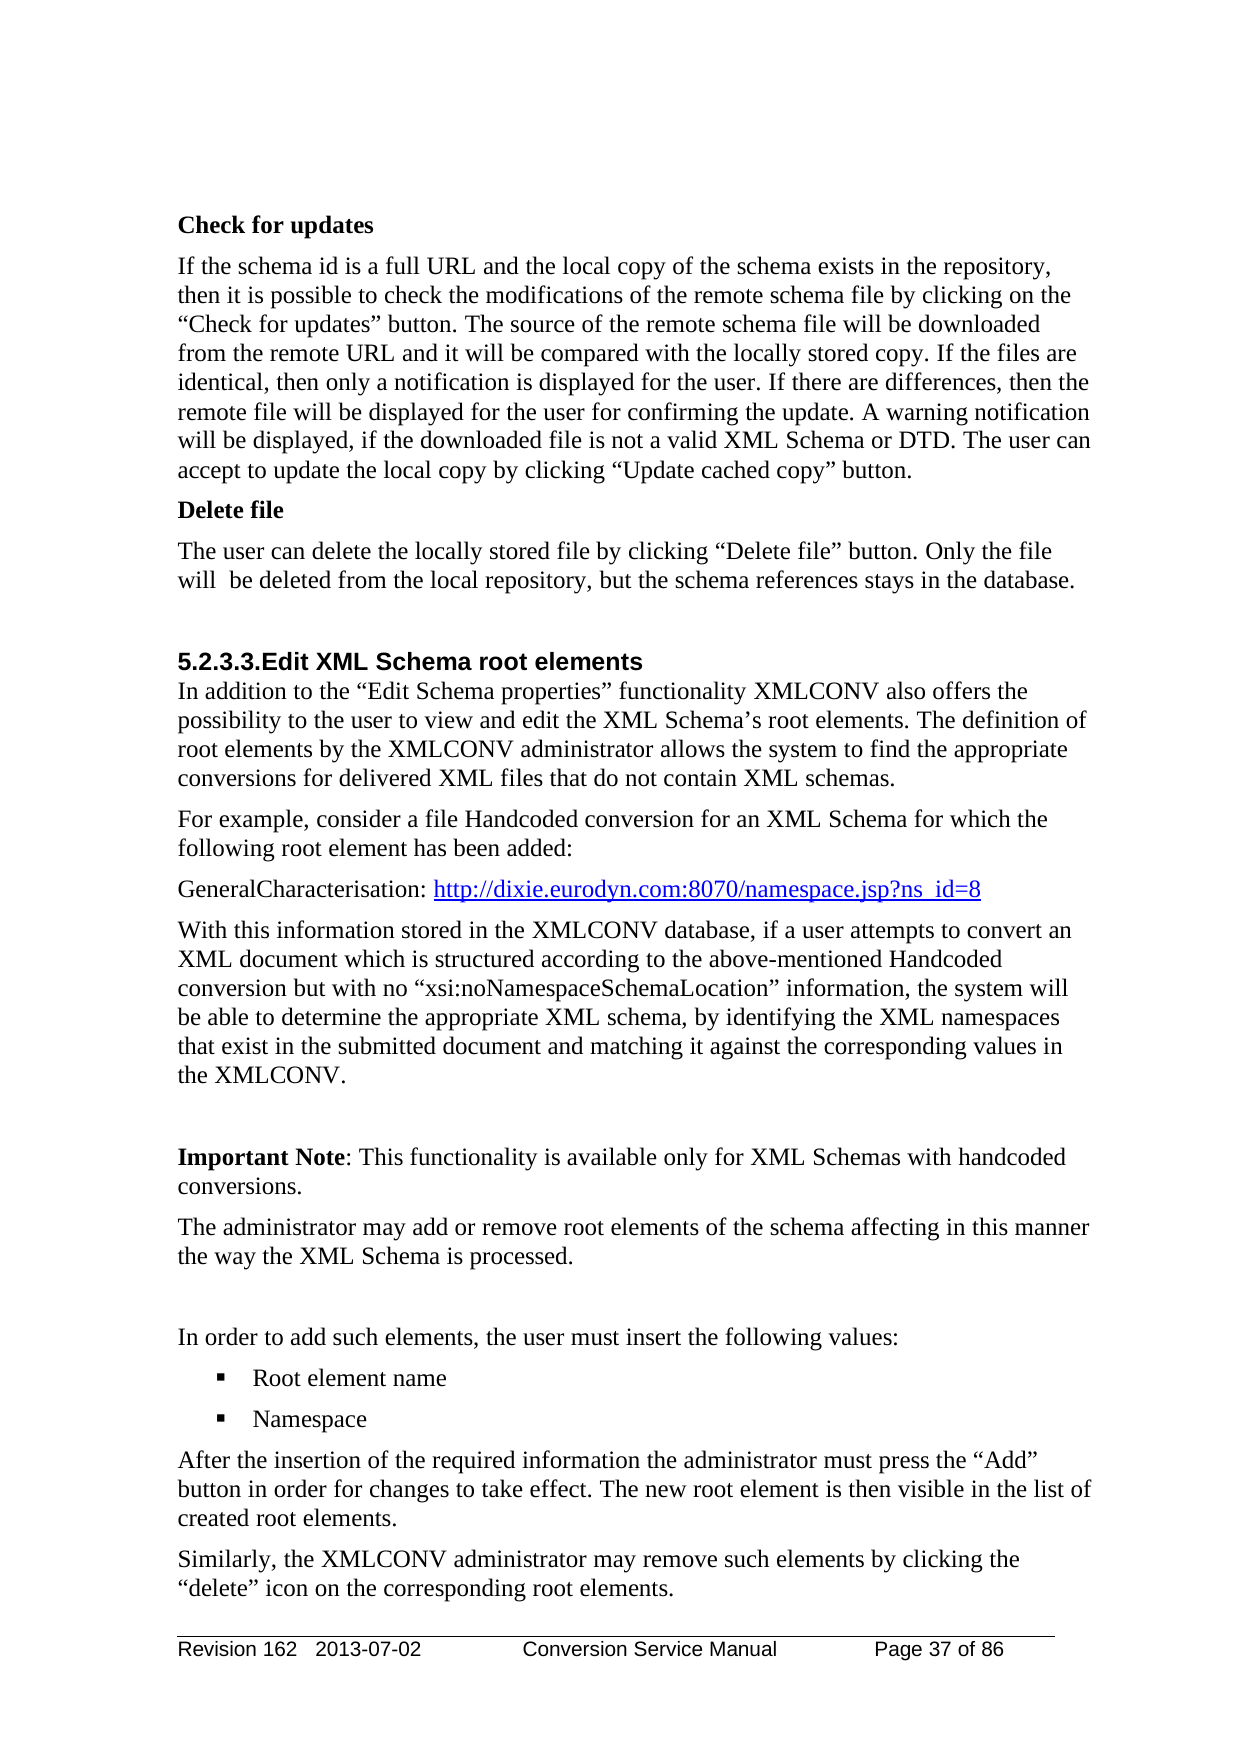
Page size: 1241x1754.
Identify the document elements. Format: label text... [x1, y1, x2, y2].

text GeneralCharacterisation: http://dixie.eurodyn.com:8070/namespace.jsp?ns_id=8 [177, 874, 1092, 903]
text Important Note: This functionality is available only for XML Schemas with handcoded conversions. [177, 1142, 1092, 1200]
text Delete file [177, 495, 1092, 524]
text In addition to the “Edit Schema properties” functionality XMLCONV also offers the possibility to the user to view and edit the XML Schema’s root elements. The definition of root elements by the XMLCONV administrator allows the system to find the appropriate conversions for delivered XML files that do not contain XML schemas. [177, 676, 1092, 792]
text In order to add such elements, the user must insert the following values: [177, 1322, 1092, 1351]
text If the schema id is a full URL and the local copy of the schema exists in the repository, then it is possible to check the modifications of the remote schema file by clicking on the “Check for updates” button. The source of the remote schema file will be downloaded from the remote URL and it will be compared with the locally stored copy. If the files are identical, then only a notification is displayed for the user. If there are differences, then the remote file will be displayed for the user for confirming the update. A warning notification will be displayed, if the downloaded file is not a valid XML Schema or DTD. The user can accept to update the local copy by clicking “Update cached copy” button. [177, 251, 1092, 483]
list Root element name [215, 1363, 1092, 1392]
subtitle Edit XML Schema root elements [177, 647, 1092, 676]
list Namespace [215, 1404, 1092, 1433]
text After the insertion of the required information the administrator must press the “Add” button in order for changes to take effect. The new root element is then visible in the list of created root elements. [177, 1445, 1092, 1532]
text Check for updates [177, 210, 1092, 239]
text With this information stored in the XMLCONV database, if a user attempts to convert an XML document which is structured according to the above-mentioned Handcoded conversion but with no “xsi:noNamespaceSchemaLocation” information, the system will be able to determine the appropriate XML schema, by identifying the XML namespaces that exist in the submitted document and matching it against the corresponding values in the XMLCONV. [177, 915, 1092, 1089]
text The administrator may add or remove root elements of the schema affecting in this manner the way the XML Schema is processed. [177, 1212, 1092, 1270]
text For example, consider a file Handcoded conversion for an XML Schema for which the following root element has been added: [177, 804, 1092, 862]
text Similarly, the XMLCONV administrator may remove such elements by clicking the “delete” icon on the corresponding root elements. [177, 1544, 1092, 1602]
text The user can delete the locally stored file by clicking “Delete file” button. Only the file will be deleted from the local repository, but the schema references stays in the database. [177, 536, 1092, 594]
